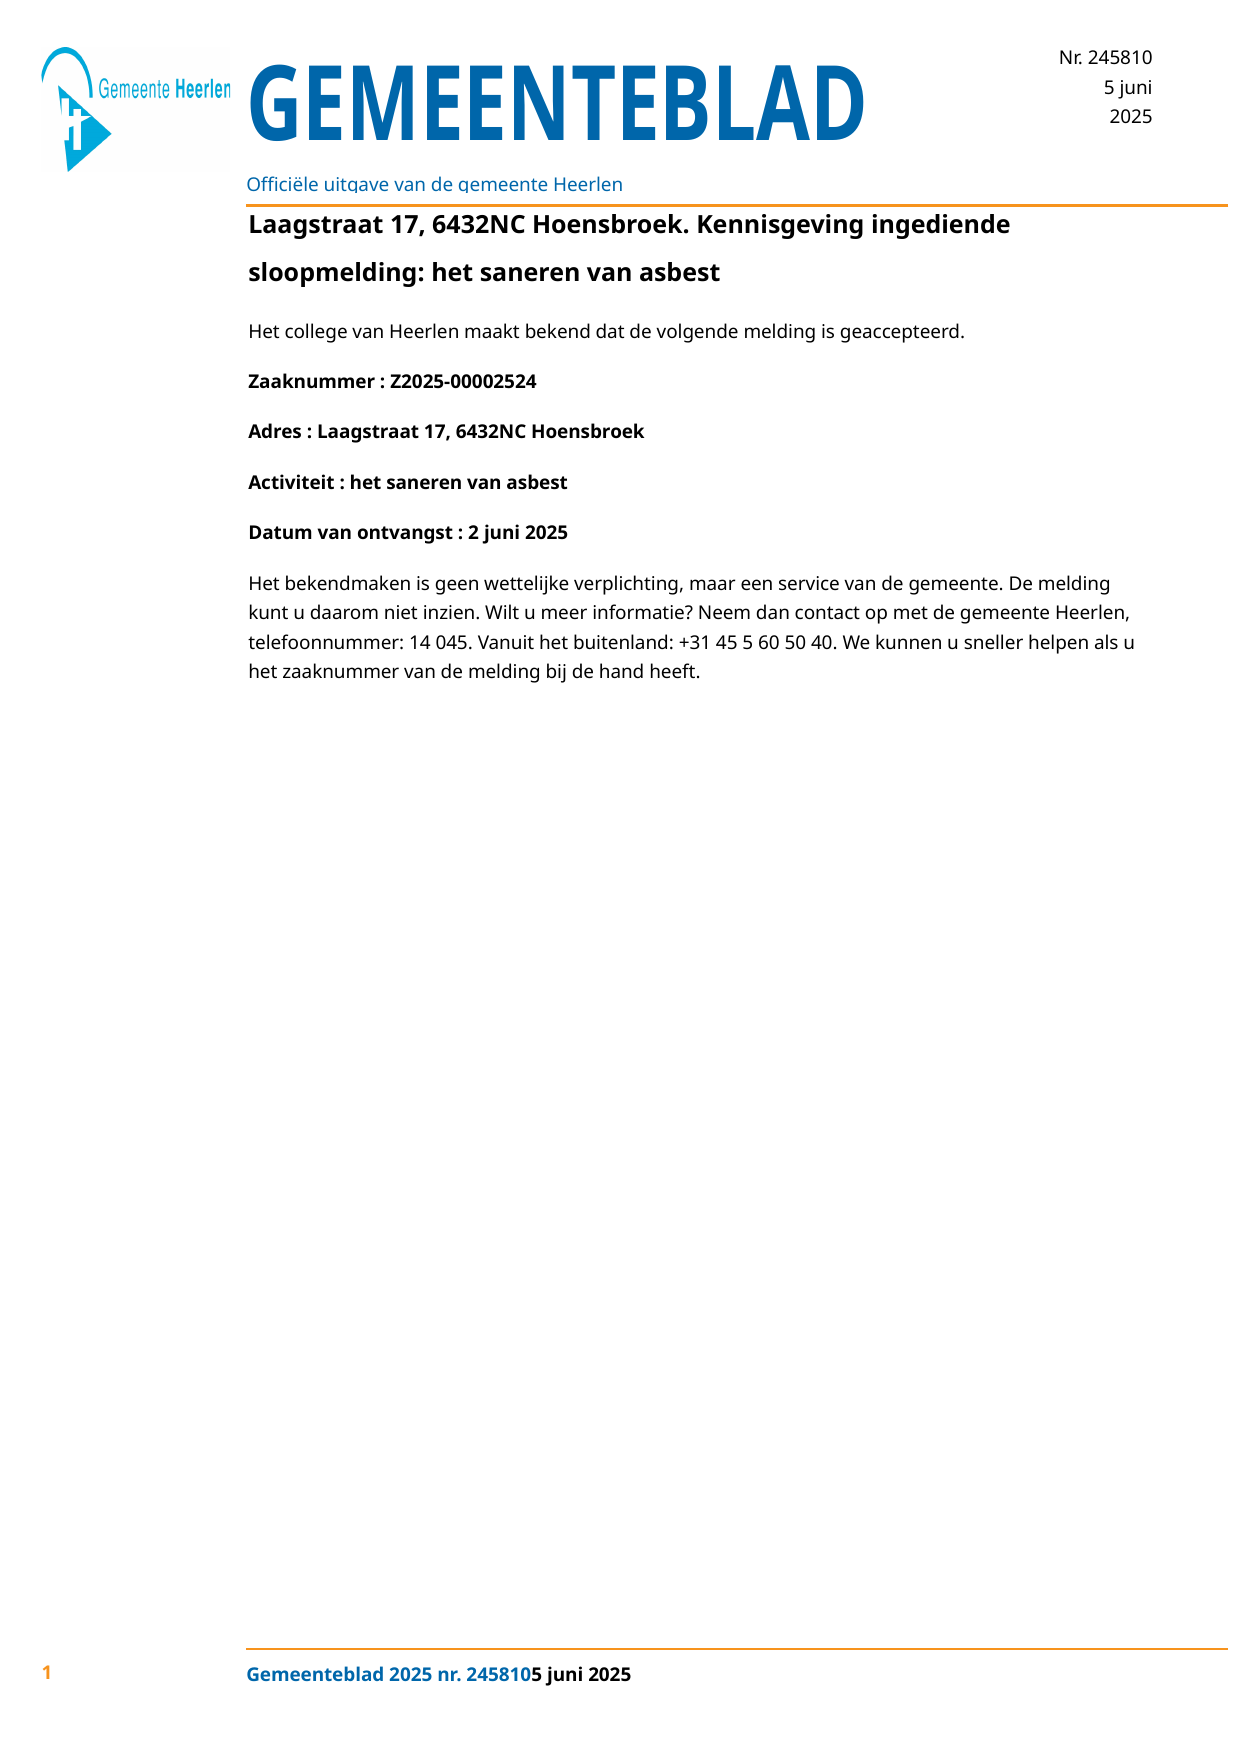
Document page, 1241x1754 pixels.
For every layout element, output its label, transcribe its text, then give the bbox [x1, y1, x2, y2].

text Laagstraat 17, 6432NC Hoensbroek. Kennisgeving ingediende sloopmelding: het saneren van asbest [248, 207, 1152, 288]
picture [41, 47, 59, 70]
text Het bekendmaken is geen wettelijke verplichting, maar een service van de gemeente. De melding kunt u daarom niet inzien. Wilt u meer informatie? Neem dan contact op met de gemeente Heerlen, telefoonnummer: 14 045. Vanuit het buitenland: +31 45 5 60 50 40. We kunnen u sneller helpen als u het zaaknummer van de melding bij de hand heeft. [248, 570, 1152, 684]
text Het college van Heerlen maakt bekend dat de volgende melding is geaccepteerd. [248, 318, 1152, 344]
text Zaaknummer : Z2025-00002524 [248, 368, 1152, 394]
text Adres : Laagstraat 17, 6432NC Hoensbroek [248, 419, 1152, 444]
picture [41, 47, 231, 172]
text Datum van ontvangst : 2 juni 2025 [248, 519, 1152, 545]
text Activiteit : het saneren van asbest [248, 469, 1152, 495]
